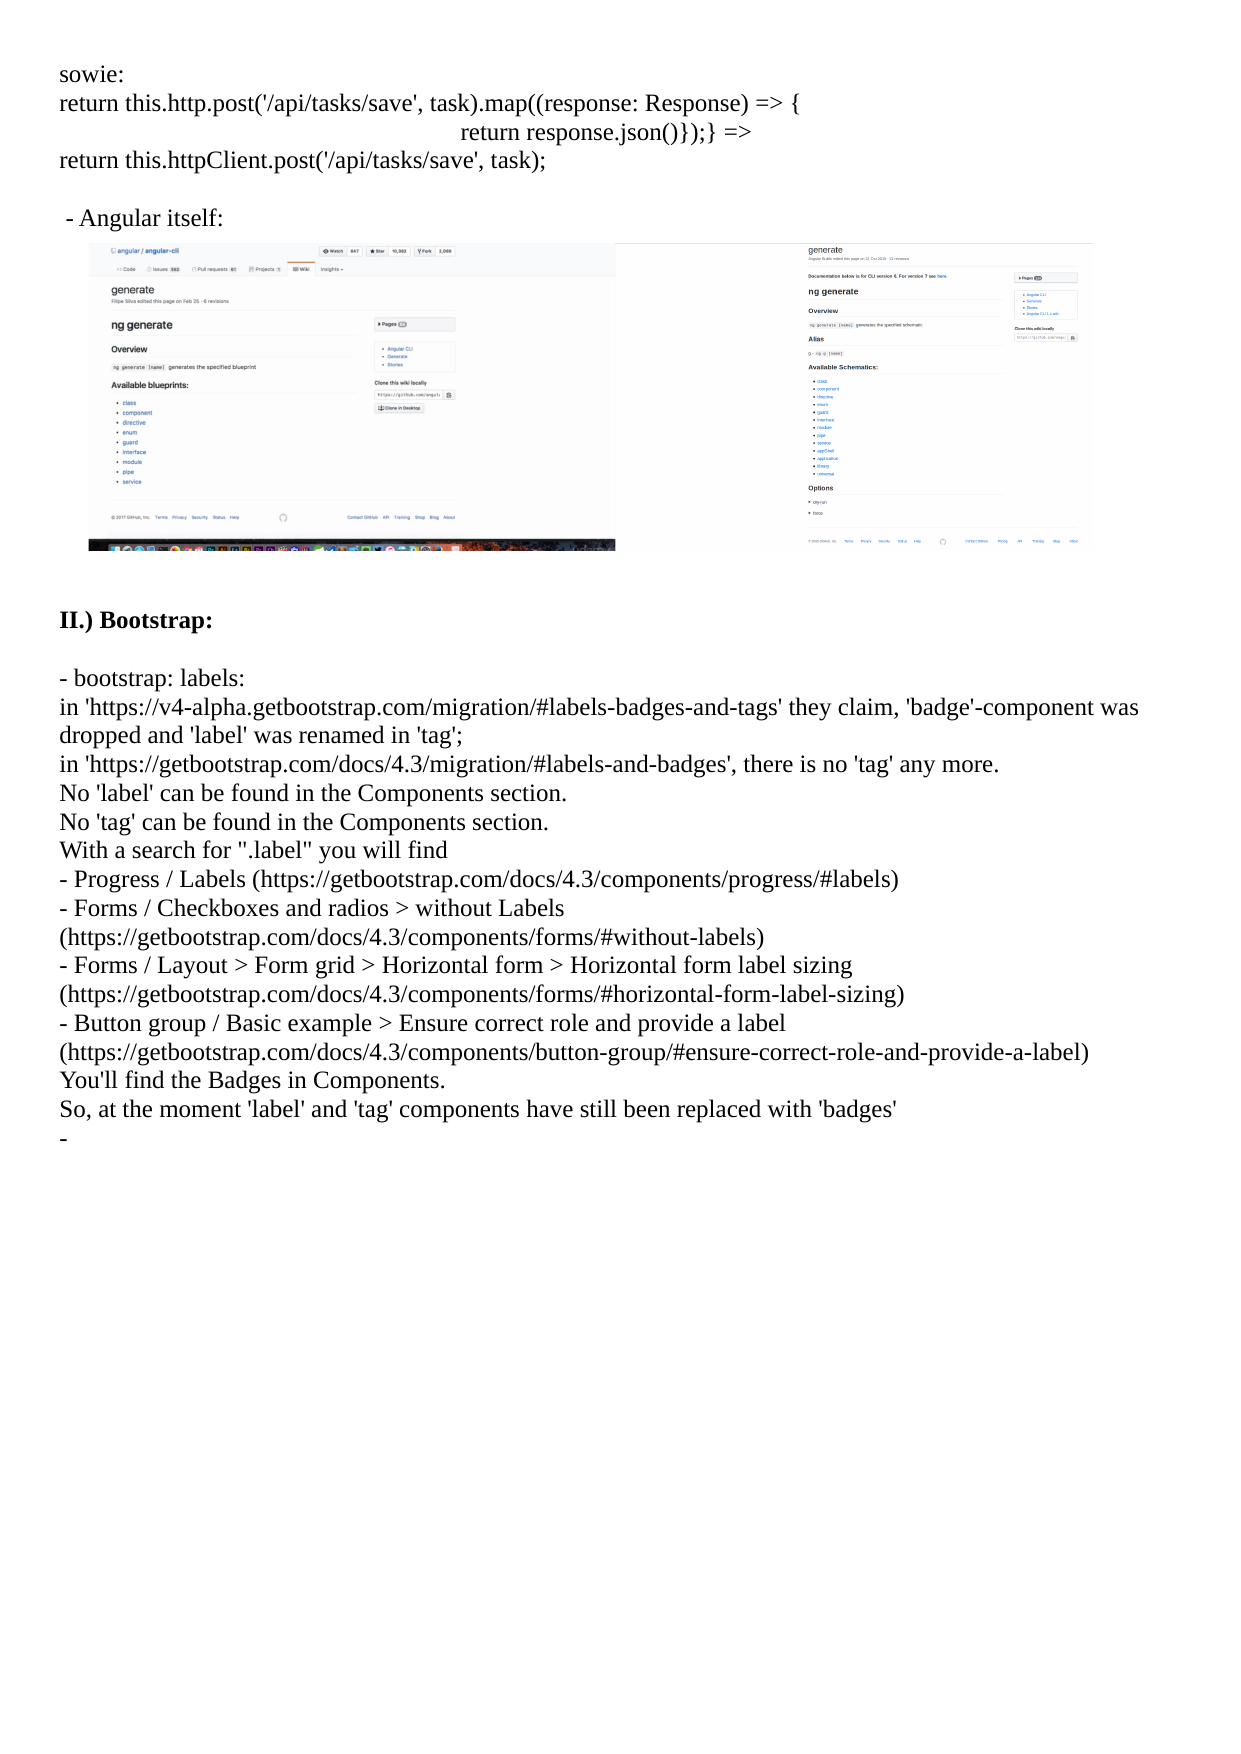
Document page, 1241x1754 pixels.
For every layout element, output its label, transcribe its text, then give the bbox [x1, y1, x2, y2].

text return response.json()});} => [59, 117, 1181, 145]
text - [59, 1123, 1181, 1152]
text return this.httpClient.post('/api/tasks/save', task); [59, 145, 1181, 174]
text No 'tag' can be found in the Components section. [59, 807, 1181, 835]
text - Angular itself: [59, 203, 1181, 232]
text So, at the moment 'label' and 'tag' components have still been replaced with 'badges' [59, 1094, 1181, 1123]
picture [88, 243, 1093, 551]
text With a search for ".label" you will find - Progress / Labels (https://getbootstrap.com/docs/4.3/components/progress/#labels) [59, 835, 1181, 893]
text - Button group / Basic example > Ensure correct role and provide a label (https://getbootstrap.com/docs/4.3/components/button-group/#ensure-correct-role-and-provide-a-label) [59, 1008, 1181, 1065]
text - bootstrap: labels: in 'https://v4-alpha.getbootstrap.com/migration/#labels-badges-and-tags' they claim, 'badge'-component was dropped and 'label' was renamed in 'tag'; in 'https://getbootstrap.com/docs/4.3/migration/#labels-and-badges', there is no 'tag' any more. [59, 663, 1181, 778]
text II.) Bootstrap: [59, 605, 1181, 634]
text You'll find the Badges in Components. [59, 1065, 1181, 1094]
text No 'label' can be found in the Components section. [59, 778, 1181, 807]
text - Forms / Layout > Form grid > Horizontal form > Horizontal form label sizing (https://getbootstrap.com/docs/4.3/components/forms/#horizontal-form-label-sizing) [59, 950, 1181, 1008]
text - Forms / Checkboxes and radios > without Labels (https://getbootstrap.com/docs/4.3/components/forms/#without-labels) [59, 893, 1181, 950]
text return this.http.post('/api/tasks/save', task).map((response: Response) => { [59, 88, 1181, 117]
text sowie: [59, 59, 1181, 88]
